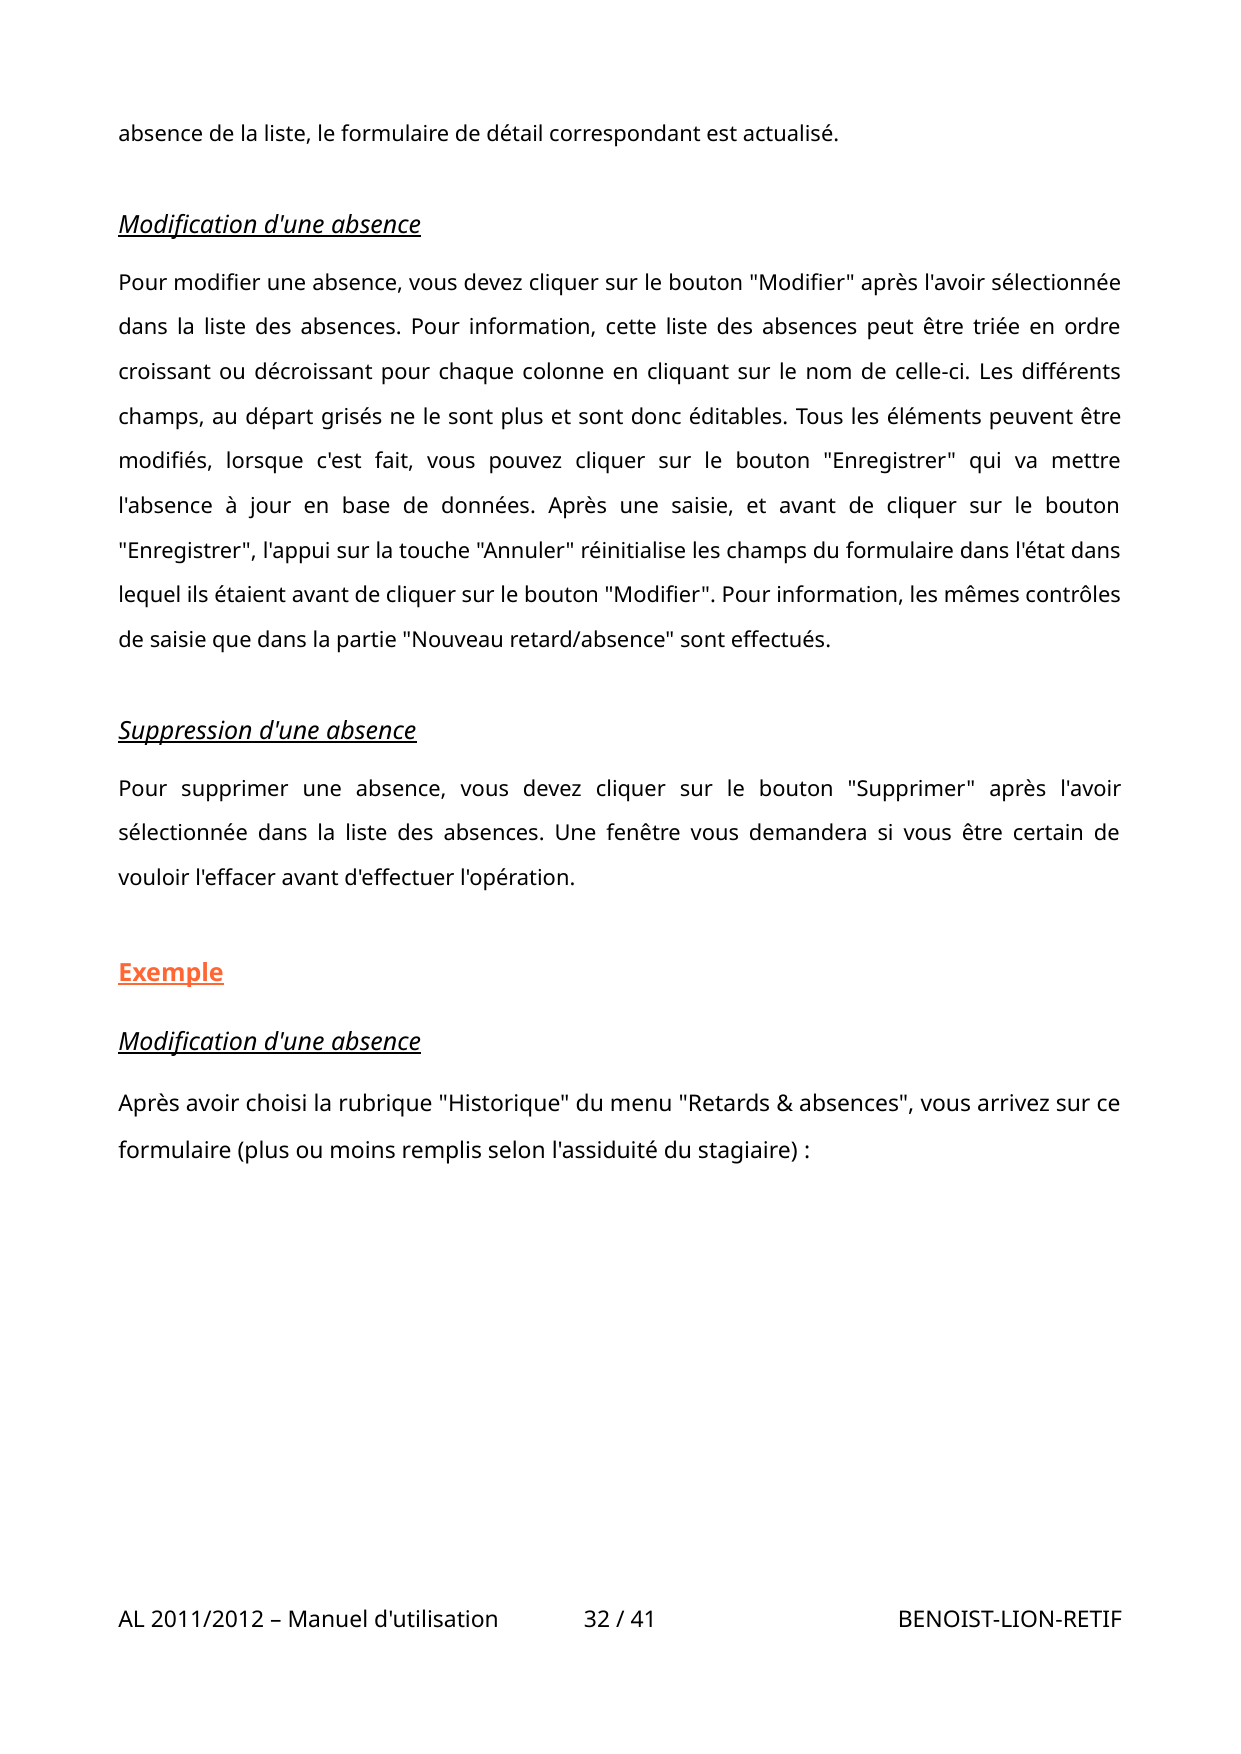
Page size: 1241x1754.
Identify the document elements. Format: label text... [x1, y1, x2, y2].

subtitle Suppression d'une absence [118, 706, 1122, 748]
text absence de la liste, le formulaire de détail correspondant est actualisé. [118, 118, 1122, 148]
subtitle Exemple [118, 948, 1122, 990]
text Pour supprimer une absence, vous devez cliquer sur le bouton "Supprimer" après l'avoir sélectionnée dans la liste des absences. Une fenêtre vous demandera si vous être certain de vouloir l'effacer avant d'effectuer l'opération. [118, 773, 1122, 892]
subtitle Modification d'une absence [118, 1023, 1122, 1057]
subtitle Modification d'une absence [118, 200, 1122, 242]
text Après avoir choisi la rubrique "Historique" du menu "Retards & absences", vous arrivez sur ce formulaire (plus ou moins remplis selon l'assiduité du stagiaire) : [118, 1087, 1122, 1165]
text Pour modifier une absence, vous devez cliquer sur le bouton "Modifier" après l'avoir sélectionnée dans la liste des absences. Pour information, cette liste des absences peut être triée en ordre croissant ou décroissant pour chaque colonne en cliquant sur le nom de celle-ci. Les différents champs, au départ grisés ne le sont plus et sont donc éditables. Tous les éléments peuvent être modifiés, lorsque c'est fait, vous pouvez cliquer sur le bouton "Enregistrer" qui va mettre l'absence à jour en base de données. Après une saisie, et avant de cliquer sur le bouton "Enregistrer", l'appui sur la touche "Annuler" réinitialise les champs du formulaire dans l'état dans lequel ils étaient avant de cliquer sur le bouton "Modifier". Pour information, les mêmes contrôles de saisie que dans la partie "Nouveau retard/absence" sont effectués. [118, 267, 1122, 654]
